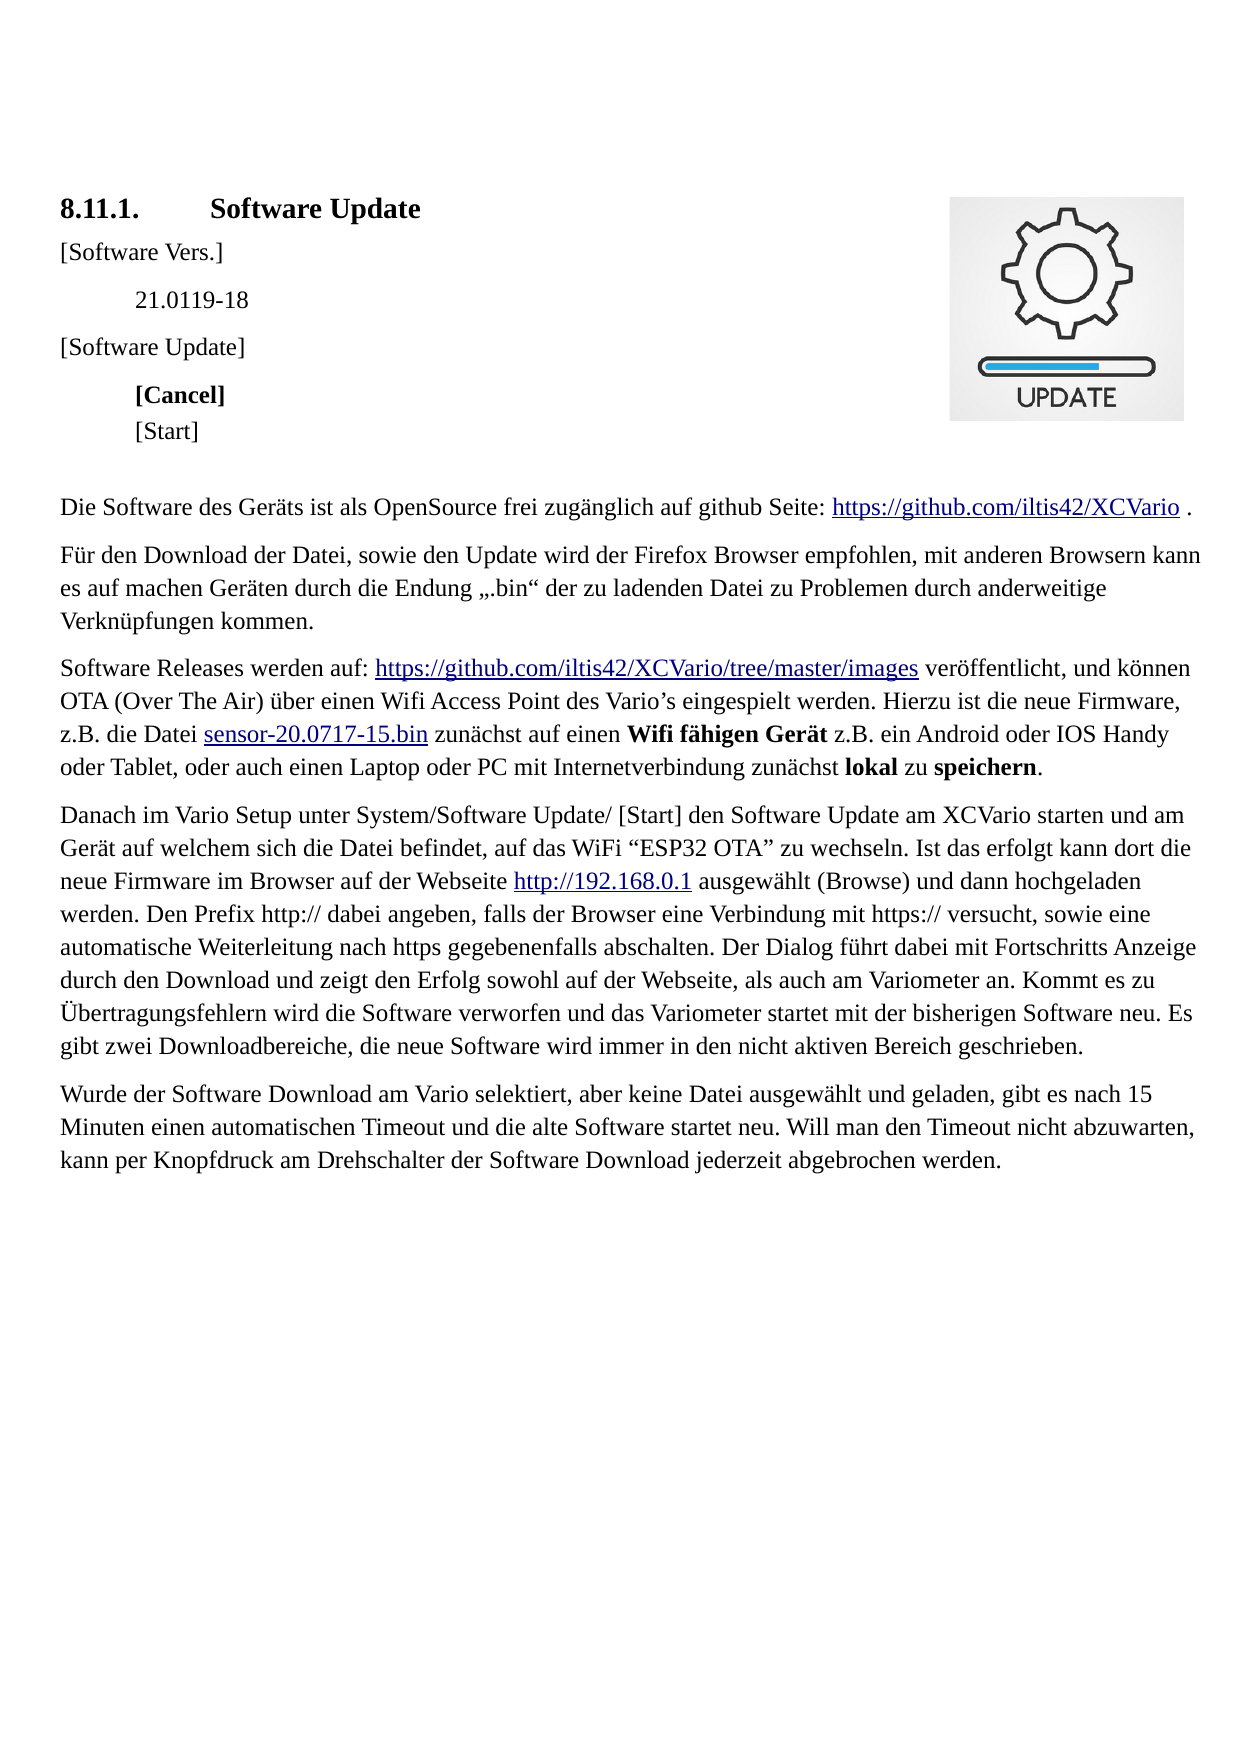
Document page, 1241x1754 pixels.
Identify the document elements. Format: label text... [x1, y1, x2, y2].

text [Cancel] [60, 380, 949, 409]
subtitle Software Update [60, 191, 1207, 225]
text Danach im Vario Setup unter System/Software Update/ [Start] den Software Update am XCVario starten und am Gerät auf welchem sich die Datei befindet, auf das WiFi “ESP32 OTA” zu wechseln. Ist das erfolgt kann dort die neue Firmware im Browser auf der Webseite http://192.168.0.1 ausgewählt (Browse) und dann hochgeladen werden. Den Prefix http:// dabei angeben, falls der Browser eine Verbindung mit https:// versucht, sowie eine automatische Weiterleitung nach https gegebenenfalls abschalten. Der Dialog führt dabei mit Fortschritts Anzeige durch den Download und zeigt den Erfolg sowohl auf der Webseite, als auch am Variometer an. Kommt es zu Übertragungsfehlern wird die Software verworfen und das Variometer startet mit der bisherigen Software neu. Es gibt zwei Downloadbereiche, die neue Software wird immer in den nicht aktiven Bereich geschrieben. [60, 800, 1207, 1060]
text [1184, 380, 1207, 409]
text [1184, 285, 1207, 313]
text Die Software des Geräts ist als OpenSource frei zugänglich auf github Seite: https://github.com/iltis42/XCVario . [60, 492, 1207, 521]
text [Software Update] [60, 332, 949, 361]
text 21.0119-18 [60, 285, 949, 313]
text Wurde der Software Download am Vario selektiert, aber keine Datei ausgewählt und geladen, gibt es nach 15 Minuten einen automatischen Timeout und die alte Software startet neu. Will man den Timeout nicht abzuwarten, kann per Knopfdruck am Drehschalter der Software Download jederzeit abgebrochen werden. [60, 1079, 1207, 1173]
text [Software Vers.] [60, 237, 949, 266]
text [Start] [60, 416, 1207, 444]
picture [949, 197, 1184, 421]
text [1184, 332, 1207, 361]
text Software Releases werden auf: https://github.com/iltis42/XCVario/tree/master/images veröffentlicht, und können OTA (Over The Air) über einen Wifi Access Point des Vario’s eingespielt werden. Hierzu ist die neue Firmware, z.B. die Datei sensor-20.0717-15.bin zunächst auf einen Wifi fähigen Gerät z.B. ein Android oder IOS Handy oder Tablet, oder auch einen Laptop oder PC mit Internetverbindung zunächst lokal zu speichern. [60, 653, 1207, 781]
text [1184, 237, 1207, 266]
text Für den Download der Datei, sowie den Update wird der Firefox Browser empfohlen, mit anderen Browsern kann es auf machen Geräten durch die Endung „.bin“ der zu ladenden Datei zu Problemen durch anderweitige Verknüpfungen kommen. [60, 540, 1207, 634]
